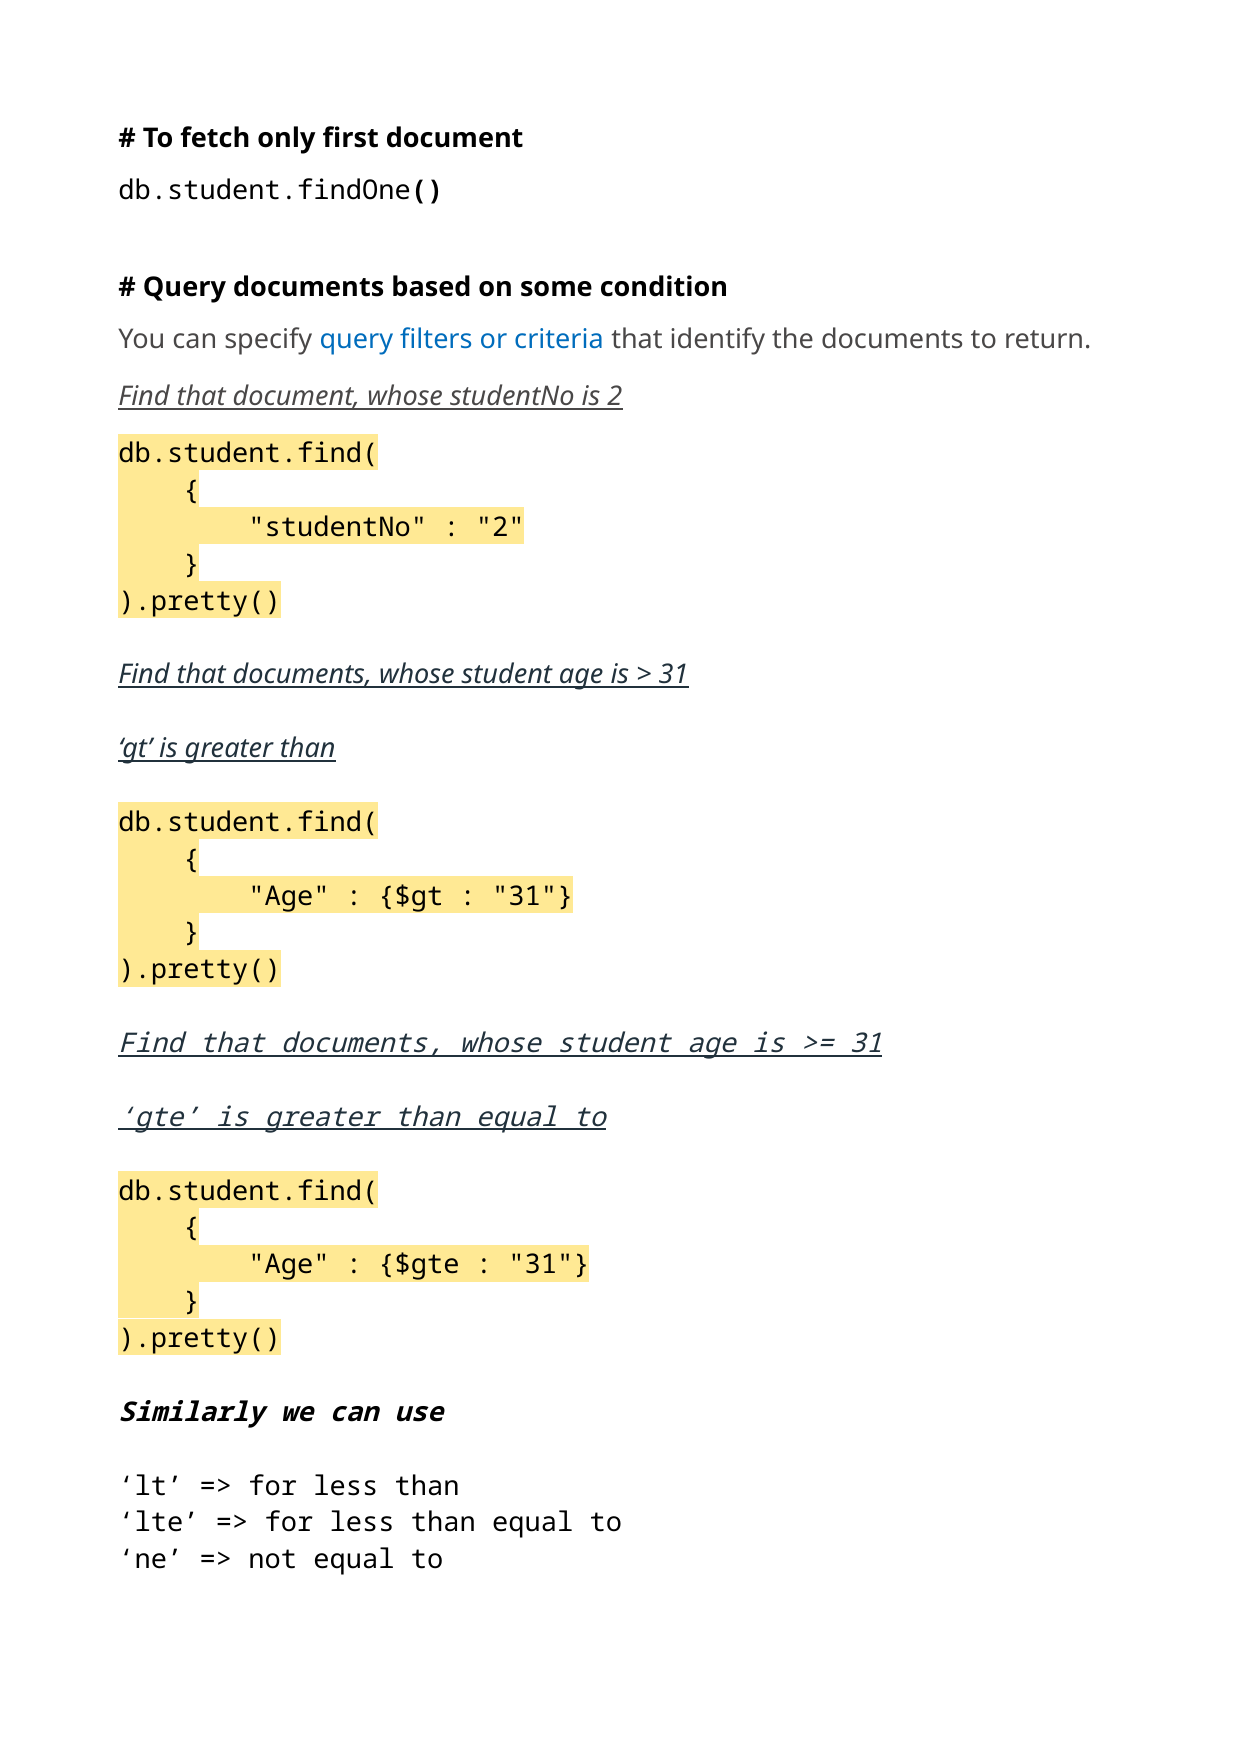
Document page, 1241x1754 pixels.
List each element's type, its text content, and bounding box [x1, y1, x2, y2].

text ).pretty() [118, 1318, 1122, 1355]
text ‘gt’ is greater than [118, 728, 1122, 765]
text "studentNo" : "2" [118, 507, 1122, 544]
text } [118, 913, 1122, 950]
text { [118, 470, 1122, 507]
text db.student.find( [118, 1171, 1122, 1208]
text Find that documents, whose student age is >= 31 [118, 1023, 1122, 1060]
text # Query documents based on some condition [118, 267, 1122, 304]
text Find that documents, whose student age is > 31 [118, 655, 1122, 692]
text Similarly we can use [118, 1392, 1122, 1429]
text "Age" : {$gt : "31"} [118, 876, 1122, 913]
text db.student.find( [118, 433, 1122, 470]
text ).pretty() [118, 581, 1122, 618]
text { [118, 1208, 1122, 1245]
text ‘gte’ is greater than equal to [118, 1097, 1122, 1134]
text ‘lt’ => for less than [118, 1466, 1122, 1503]
text "Age" : {$gte : "31"} [118, 1245, 1122, 1282]
text { [118, 839, 1122, 876]
text ‘ne’ => not equal to [118, 1540, 1122, 1577]
text ‘lte’ => for less than equal to [118, 1503, 1122, 1540]
text } [118, 544, 1122, 581]
text db.student.find( [118, 802, 1122, 839]
text ).pretty() [118, 950, 1122, 987]
text Find that document, whose studentNo is 2 [118, 377, 1122, 413]
text # To fetch only first document [118, 118, 1122, 155]
text db.student.findOne() [118, 171, 1122, 207]
text You can specify query filters or criteria that identify the documents to return. [118, 319, 1122, 356]
text } [118, 1282, 1122, 1318]
